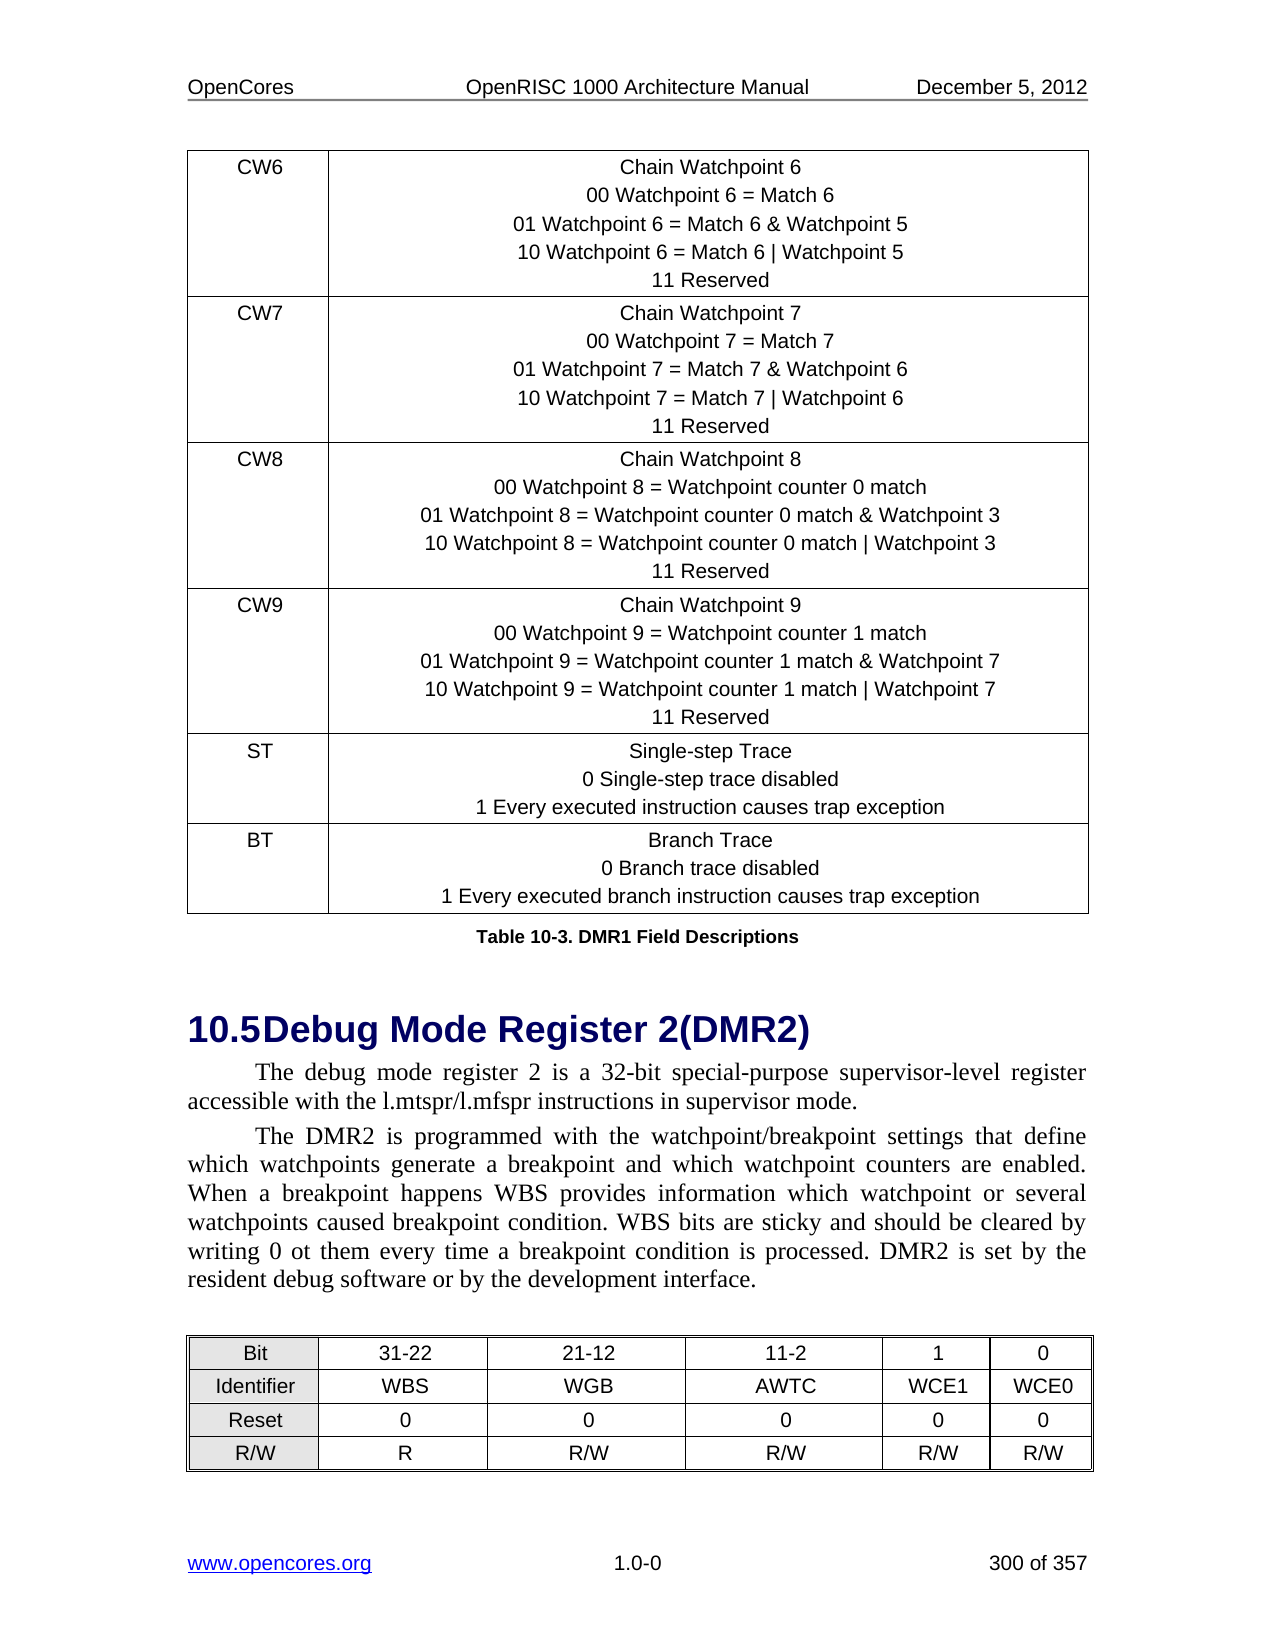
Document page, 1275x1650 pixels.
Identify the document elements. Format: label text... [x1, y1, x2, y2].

table_header 11-2 [686, 1338, 882, 1369]
table_cell R/W [686, 1437, 882, 1469]
table_cell Branch Trace 0 Branch trace disabled 1 Every executed branch instruction causes trap exception [329, 824, 1088, 912]
table_header 21-12 [488, 1338, 685, 1369]
table_cell CW8 [188, 443, 328, 587]
table_cell 0 [991, 1404, 1091, 1436]
table_cell 0 [686, 1404, 882, 1436]
table_cell CW7 [188, 297, 328, 442]
table_cell Identifier [190, 1370, 318, 1402]
table_cell 0 [319, 1404, 487, 1436]
table_cell R/W [991, 1437, 1091, 1469]
table_cell ST [188, 734, 328, 823]
table_cell 0 [488, 1404, 685, 1436]
table_cell Chain Watchpoint 6 00 Watchpoint 6 = Match 6 01 Watchpoint 6 = Match 6 & Watchpoint 5 10 Watchpoint 6 = Match 6 | Watchpoint 5 11 Reserved [329, 151, 1088, 296]
table_header 31-22 [319, 1338, 487, 1369]
table_cell Chain Watchpoint 8 00 Watchpoint 8 = Watchpoint counter 0 match 01 Watchpoint 8 = Watchpoint counter 0 match & Watchpoint 3 10 Watchpoint 8 = Watchpoint counter 0 match | Watchpoint 3 11 Reserved [329, 443, 1088, 587]
table_header 0 [991, 1338, 1091, 1369]
table_cell CW6 [188, 151, 328, 296]
table_cell R/W [488, 1437, 685, 1469]
table_cell R [319, 1437, 487, 1469]
table_cell Chain Watchpoint 9 00 Watchpoint 9 = Watchpoint counter 1 match 01 Watchpoint 9 = Watchpoint counter 1 match & Watchpoint 7 10 Watchpoint 9 = Watchpoint counter 1 match | Watchpoint 7 11 Reserved [329, 589, 1088, 733]
table_cell Reset [190, 1404, 318, 1436]
subtitle Debug Mode Register 2(DMR2) [187, 1008, 1087, 1051]
table_cell Single-step Trace 0 Single-step trace disabled 1 Every executed instruction causes trap exception [329, 734, 1088, 823]
table_cell R/W [883, 1437, 989, 1469]
table_cell WBS [319, 1370, 487, 1402]
table_cell R/W [190, 1437, 318, 1469]
text The debug mode register 2 is a 32-bit special-purpose supervisor-level register accessible with the l.mtspr/l.mfspr instructions in supervisor mode. [187, 1057, 1087, 1114]
table_cell CW9 [188, 589, 328, 733]
text The DMR2 is programmed with the watchpoint/breakpoint settings that define which watchpoints generate a breakpoint and which watchpoint counters are enabled. When a breakpoint happens WBS provides information which watchpoint or several watchpoints caused breakpoint condition. WBS bits are sticky and should be cleared by writing 0 ot them every time a breakpoint condition is processed. DMR2 is set by the resident debug software or by the development interface. [187, 1121, 1087, 1293]
table_cell WCE1 [883, 1370, 989, 1402]
table_cell BT [188, 824, 328, 912]
table_cell Chain Watchpoint 7 00 Watchpoint 7 = Match 7 01 Watchpoint 7 = Match 7 & Watchpoint 6 10 Watchpoint 7 = Match 7 | Watchpoint 6 11 Reserved [329, 297, 1088, 442]
table_cell 0 [883, 1404, 989, 1436]
text Table 10-3. DMR1 Field Descriptions [187, 926, 1087, 948]
table_cell WGB [488, 1370, 685, 1402]
table_cell AWTC [686, 1370, 882, 1402]
table_header 1 [883, 1338, 989, 1369]
table_header Bit [190, 1338, 318, 1369]
table_cell WCE0 [991, 1370, 1091, 1402]
